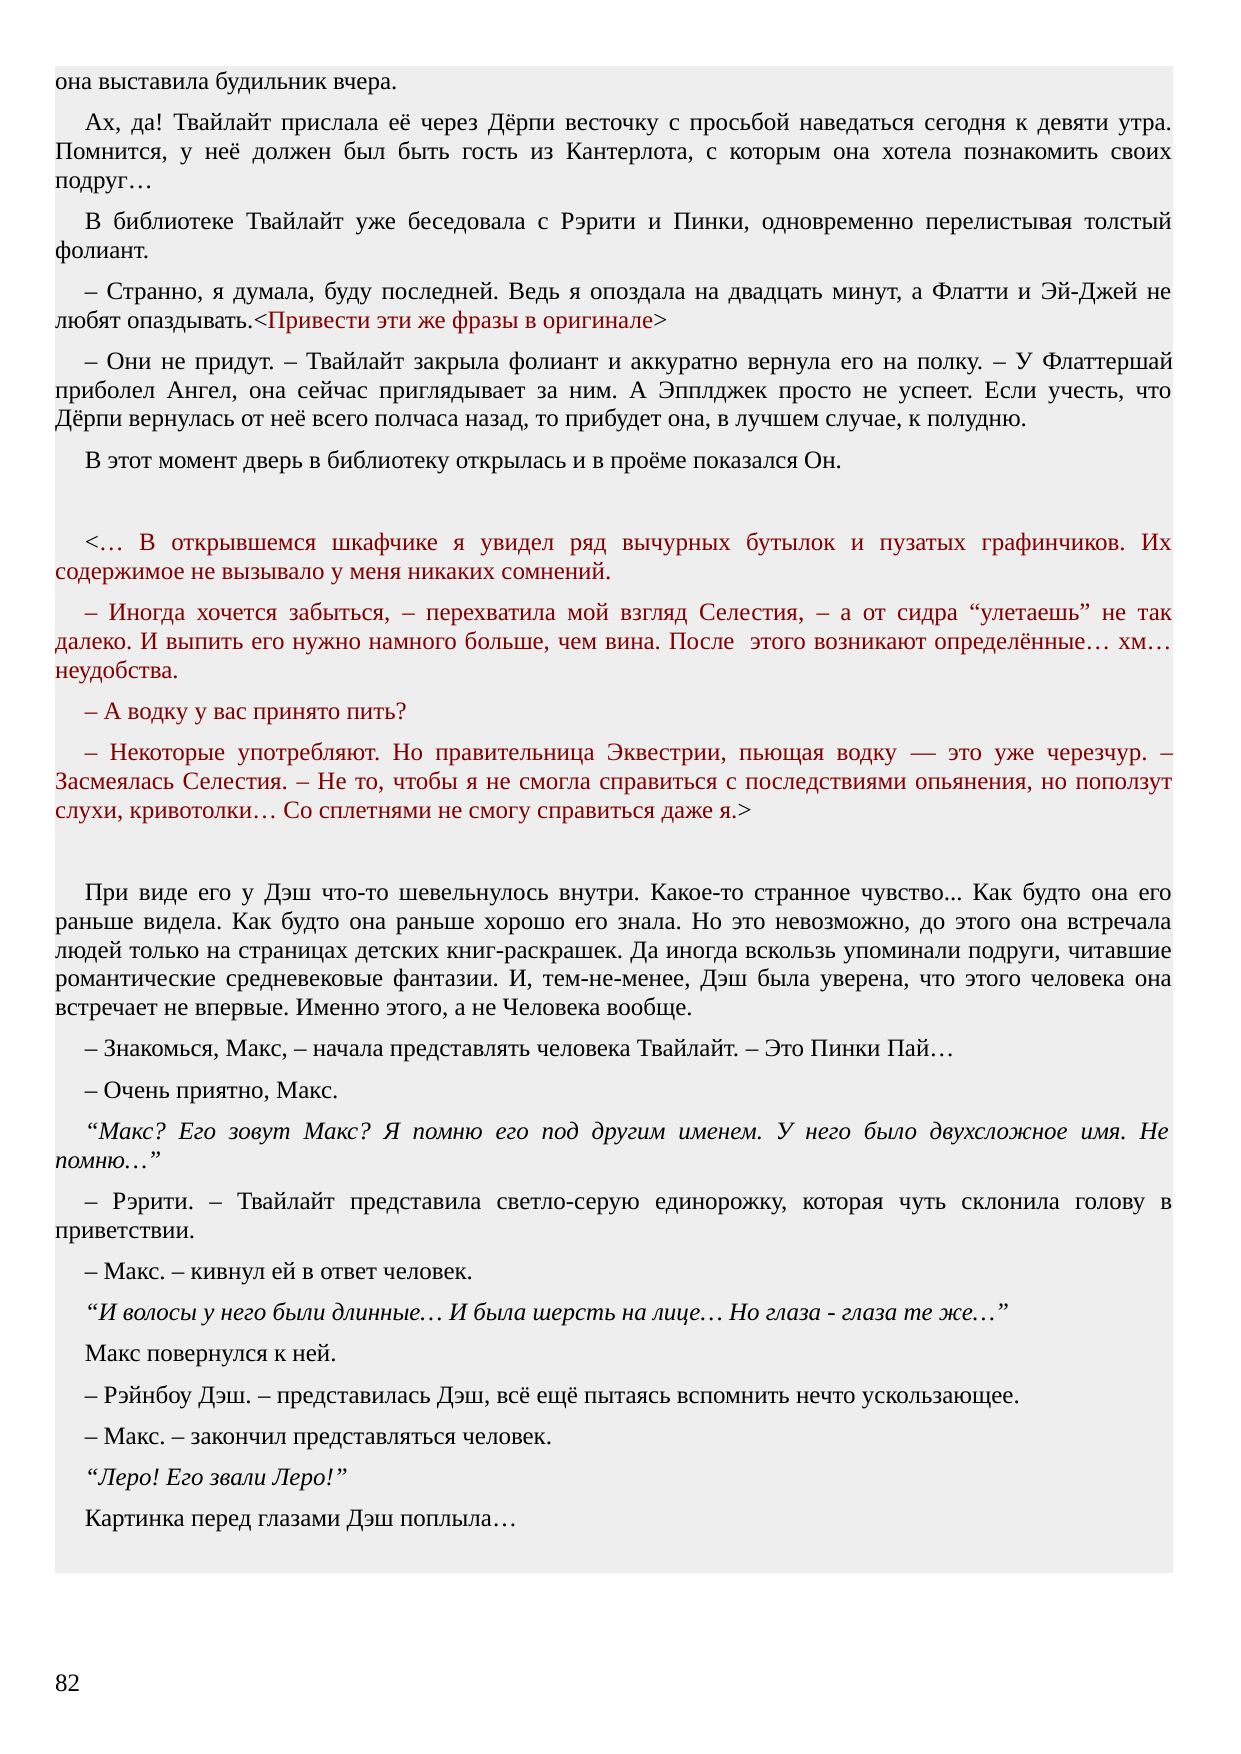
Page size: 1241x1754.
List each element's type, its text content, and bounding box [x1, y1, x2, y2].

text – Они не придут. – Твайлайт закрыла фолиант и аккуратно вернула его на полку. – У Флаттершай приболел Ангел, она сейчас приглядывает за ним. А Эпплджек просто не успеет. Если учесть, что Дёрпи вернулась от неё всего полчаса назад, то прибудет она, в лучшем случае, к полудню. [55, 346, 1173, 432]
text – Макс. – кивнул ей в ответ человек. [55, 1256, 1173, 1285]
text – Некоторые употребляют. Но правительница Эквестрии, пьющая водку — это уже черезчур. – Засмеялась Селестия. – Не то, чтобы я не смогла справиться с последствиями опьянения, но поползут слухи, кривотолки… Со сплетнями не смогу справиться даже я.> [55, 737, 1173, 823]
text Макс повернулся к ней. [55, 1338, 1173, 1367]
text – А водку у вас принято пить? [55, 696, 1173, 725]
text Картинка перед глазами Дэш поплыла… [55, 1503, 1173, 1532]
text В этот момент дверь в библиотеку открылась и в проёме показался Он. [55, 445, 1173, 473]
text <… В открывшемся шкафчике я увидел ряд вычурных бутылок и пузатых графинчиков. Их содержимое не вызывало у меня никаких сомнений. [55, 527, 1173, 585]
text “Макс? Его зовут Макс? Я помню его под другим именем. У него было двухсложное имя. Не помню…” [55, 1116, 1173, 1173]
text – Странно, я думала, буду последней. Ведь я опоздала на двадцать минут, а Флатти и Эй-Джей не любят опаздывать.<Привести эти же фразы в оригинале> [55, 276, 1173, 333]
text – Рэйнбоу Дэш. – представилась Дэш, всё ещё пытаясь вспомнить нечто ускользающее. [55, 1380, 1173, 1408]
text “Леро! Его звали Леро!” [55, 1462, 1173, 1491]
text “И волосы у него были длинные… И была шерсть на лице… Но глаза - глаза те же…” [55, 1297, 1173, 1326]
text – Знакомься, Макс, – начала представлять человека Твайлайт. – Это Пинки Пай… [55, 1033, 1173, 1062]
text – Макс. – закончил представляться человек. [55, 1421, 1173, 1450]
text она выставила будильник вчера. [55, 66, 1173, 95]
text В библиотеке Твайлайт уже беседовала с Рэрити и Пинки, одновременно перелистывая толстый фолиант. [55, 206, 1173, 263]
text При виде его у Дэш что-то шевельнулось внутри. Какое-то странное чувство... Как будто она его раньше видела. Как будто она раньше хорошо его знала. Но это невозможно, до этого она встречала людей только на страницах детских книг-раскрашек. Да иногда вскользь упоминали подруги, читавшие романтические средневековые фантазии. И, тем-не-менее, Дэш была уверена, что этого человека она встречает не впервые. Именно этого, а не Человека вообще. [55, 877, 1173, 1021]
text – Рэрити. – Твайлайт представила светло-серую единорожку, которая чуть склонила голову в приветствии. [55, 1186, 1173, 1243]
text – Очень приятно, Макс. [55, 1075, 1173, 1103]
text Ах, да! Твайлайт прислала её через Дёрпи весточку с просьбой наведаться сегодня к девяти утра. Помнится, у неё должен был быть гость из Кантерлота, с которым она хотела познакомить своих подруг… [55, 107, 1173, 193]
text – Иногда хочется забыться, – перехватила мой взгляд Селестия, – а от сидра “улетаешь” не так далеко. И выпить его нужно намного больше, чем вина. После этого возникают определённые… хм… неудобства. [55, 597, 1173, 683]
